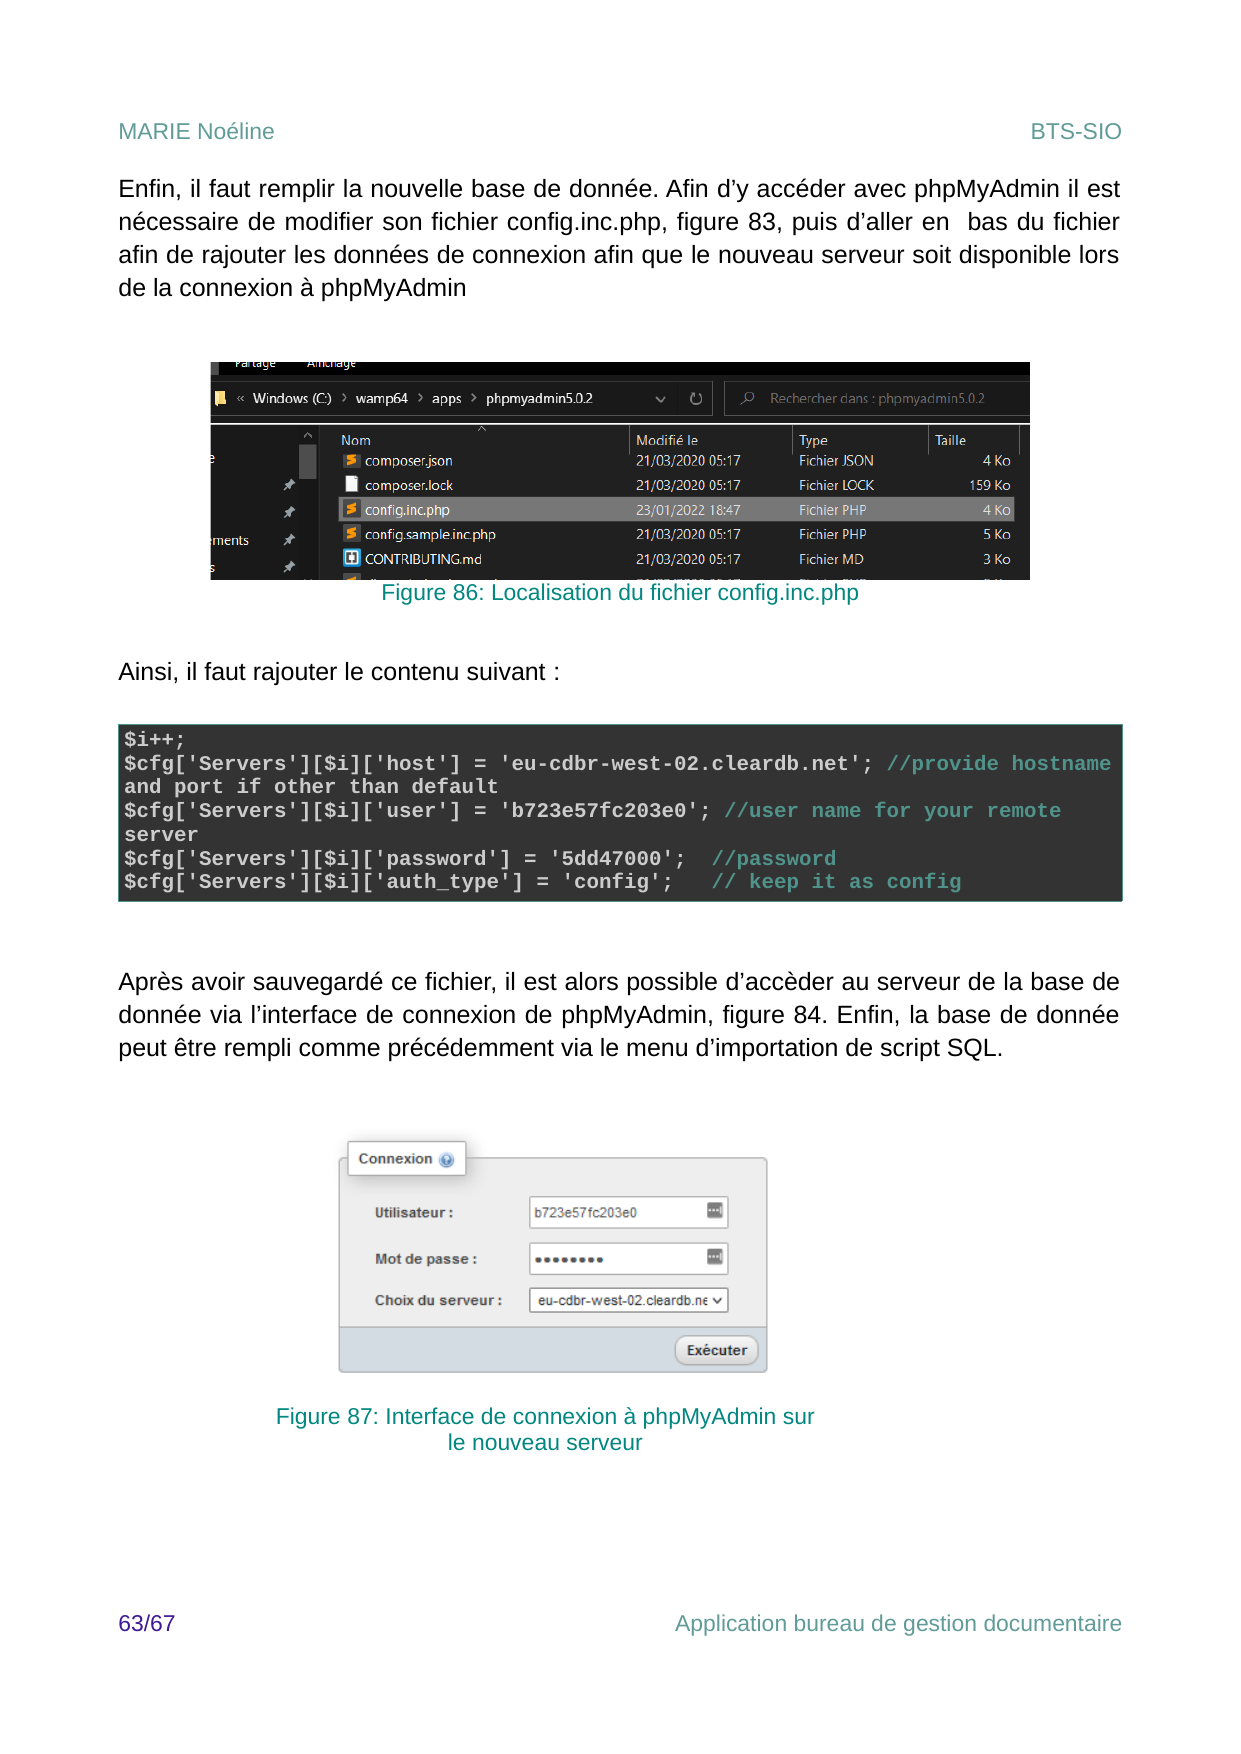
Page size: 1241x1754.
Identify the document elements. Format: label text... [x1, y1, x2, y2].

text Après avoir sauvegardé ce fichier, il est alors possible d’accèder au serveur de la base de donnée via l’interface de connexion de phpMyAdmin, figure 84. Enfin, la base de donnée peut être rempli comme précédemment via le menu d’importation de script SQL. [118, 967, 1122, 1061]
text Figure 87: Interface de connexion à phpMyAdmin sur le nouveau serveur [272, 1403, 818, 1456]
table_header $i++; $cfg['Servers'][$i]['host'] = 'eu-cdbr-west-02.cleardb.net'; //provide hostname and port if other than default $cfg['Servers'][$i]['user'] = 'b723e57fc203e0'; //user name for your remote server $cfg['Servers'][$i]['password'] = '5dd47000'; //password $cfg['Servers'][$i]['auth_type'] = 'config'; // keep it as config [119, 725, 1122, 901]
picture [210, 362, 1030, 580]
text Enfin, il faut remplir la nouvelle base de donnée. Afin d’y accéder avec phpMyAdmin il est nécessaire de modifier son fichier config.inc.php, figure 83, puis d’aller en bas du fichier afin de rajouter les données de connexion afin que le nouveau serveur soit disponible lors de la connexion à phpMyAdmin [118, 174, 1122, 302]
picture [272, 1111, 819, 1403]
text Figure 86: Localisation du fichier config.inc.php [211, 580, 1030, 606]
text Ainsi, il faut rajouter le contenu suivant : [118, 657, 1122, 686]
